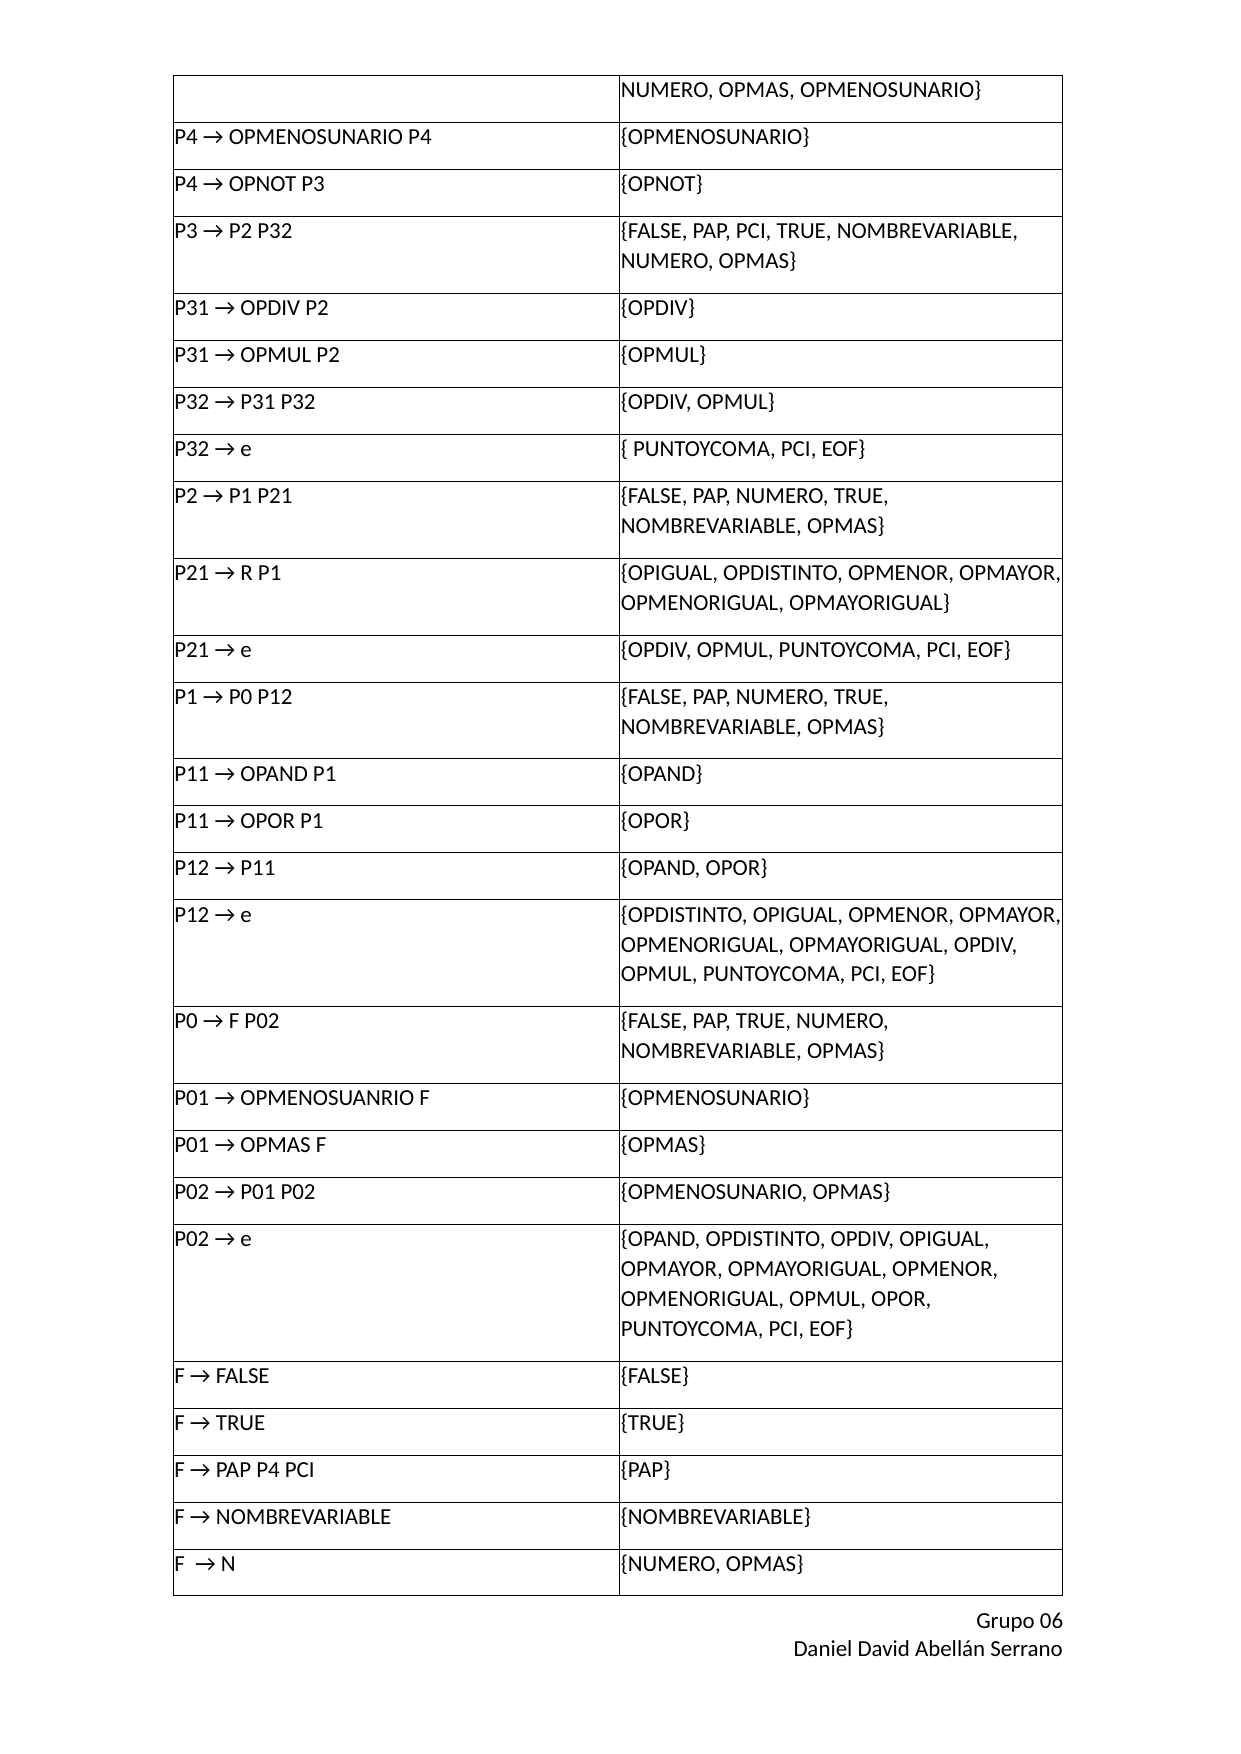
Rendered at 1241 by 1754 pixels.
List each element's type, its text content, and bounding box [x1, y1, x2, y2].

table_cell {OPAND, OPOR} [620, 853, 1062, 899]
table_cell {OPIGUAL, OPDISTINTO, OPMENOR, OPMAYOR, OPMENORIGUAL, OPMAYORIGUAL} [620, 559, 1062, 634]
table_cell {PAP} [620, 1456, 1062, 1501]
table_cell P2 → P1 P21 [174, 482, 619, 558]
table_cell F → PAP P4 PCI [174, 1456, 619, 1501]
table_cell P4 → OPNOT P3 [174, 170, 619, 216]
table_cell {FALSE, PAP, NUMERO, TRUE, NOMBREVARIABLE, OPMAS} [620, 683, 1062, 758]
table_cell P21 → R P1 [174, 559, 619, 634]
table_cell [174, 76, 619, 122]
table_cell NUMERO, OPMAS, OPMENOSUNARIO} [620, 76, 1062, 122]
table_cell P31 → OPMUL P2 [174, 341, 619, 387]
table_cell F → NOMBREVARIABLE [174, 1503, 619, 1548]
table_cell {OPMAS} [620, 1131, 1062, 1177]
table_cell P31 → OPDIV P2 [174, 294, 619, 340]
table_cell P0 → F P02 [174, 1007, 619, 1083]
table_cell P02 → e [174, 1225, 619, 1361]
table_cell {OPDIV} [620, 294, 1062, 340]
table_cell {OPOR} [620, 806, 1062, 852]
table_cell {TRUE} [620, 1409, 1062, 1454]
table_cell P12 → e [174, 900, 619, 1006]
table_cell {NUMERO, OPMAS} [620, 1550, 1062, 1595]
table_cell {OPNOT} [620, 170, 1062, 216]
table_cell P32 → e [174, 435, 619, 481]
table_cell P32 → P31 P32 [174, 388, 619, 434]
table_cell {OPMENOSUNARIO} [620, 1084, 1062, 1130]
table_cell P4 → OPMENOSUNARIO P4 [174, 123, 619, 169]
table_cell {OPAND, OPDISTINTO, OPDIV, OPIGUAL, OPMAYOR, OPMAYORIGUAL, OPMENOR, OPMENORIGUAL, OPMUL, OPOR, PUNTOYCOMA, PCI, EOF} [620, 1225, 1062, 1361]
table_cell {OPMUL} [620, 341, 1062, 387]
table_cell {OPDIV, OPMUL} [620, 388, 1062, 434]
table_cell {FALSE, PAP, TRUE, NUMERO, NOMBREVARIABLE, OPMAS} [620, 1007, 1062, 1083]
table_cell {OPAND} [620, 759, 1062, 805]
table_cell {OPDISTINTO, OPIGUAL, OPMENOR, OPMAYOR, OPMENORIGUAL, OPMAYORIGUAL, OPDIV, OPMUL, PUNTOYCOMA, PCI, EOF} [620, 900, 1062, 1006]
table_cell {OPDIV, OPMUL, PUNTOYCOMA, PCI, EOF} [620, 636, 1062, 681]
table_cell { PUNTOYCOMA, PCI, EOF} [620, 435, 1062, 481]
table_cell {FALSE, PAP, PCI, TRUE, NOMBREVARIABLE, NUMERO, OPMAS} [620, 217, 1062, 293]
table_cell P21 → e [174, 636, 619, 681]
table_cell P3 → P2 P32 [174, 217, 619, 293]
table_cell P11 → OPOR P1 [174, 806, 619, 852]
table_cell {FALSE, PAP, NUMERO, TRUE, NOMBREVARIABLE, OPMAS} [620, 482, 1062, 558]
table_cell P1 → P0 P12 [174, 683, 619, 758]
table_cell {OPMENOSUNARIO, OPMAS} [620, 1178, 1062, 1224]
table_cell F → TRUE [174, 1409, 619, 1454]
table_cell P01 → OPMAS F [174, 1131, 619, 1177]
table_cell {FALSE} [620, 1362, 1062, 1407]
table_cell P11 → OPAND P1 [174, 759, 619, 805]
table_cell F → FALSE [174, 1362, 619, 1407]
table_cell {OPMENOSUNARIO} [620, 123, 1062, 169]
table_cell P01 → OPMENOSUANRIO F [174, 1084, 619, 1130]
table_cell {NOMBREVARIABLE} [620, 1503, 1062, 1548]
table_cell P12 → P11 [174, 853, 619, 899]
table_cell P02 → P01 P02 [174, 1178, 619, 1224]
table_cell F → N [174, 1550, 619, 1595]
